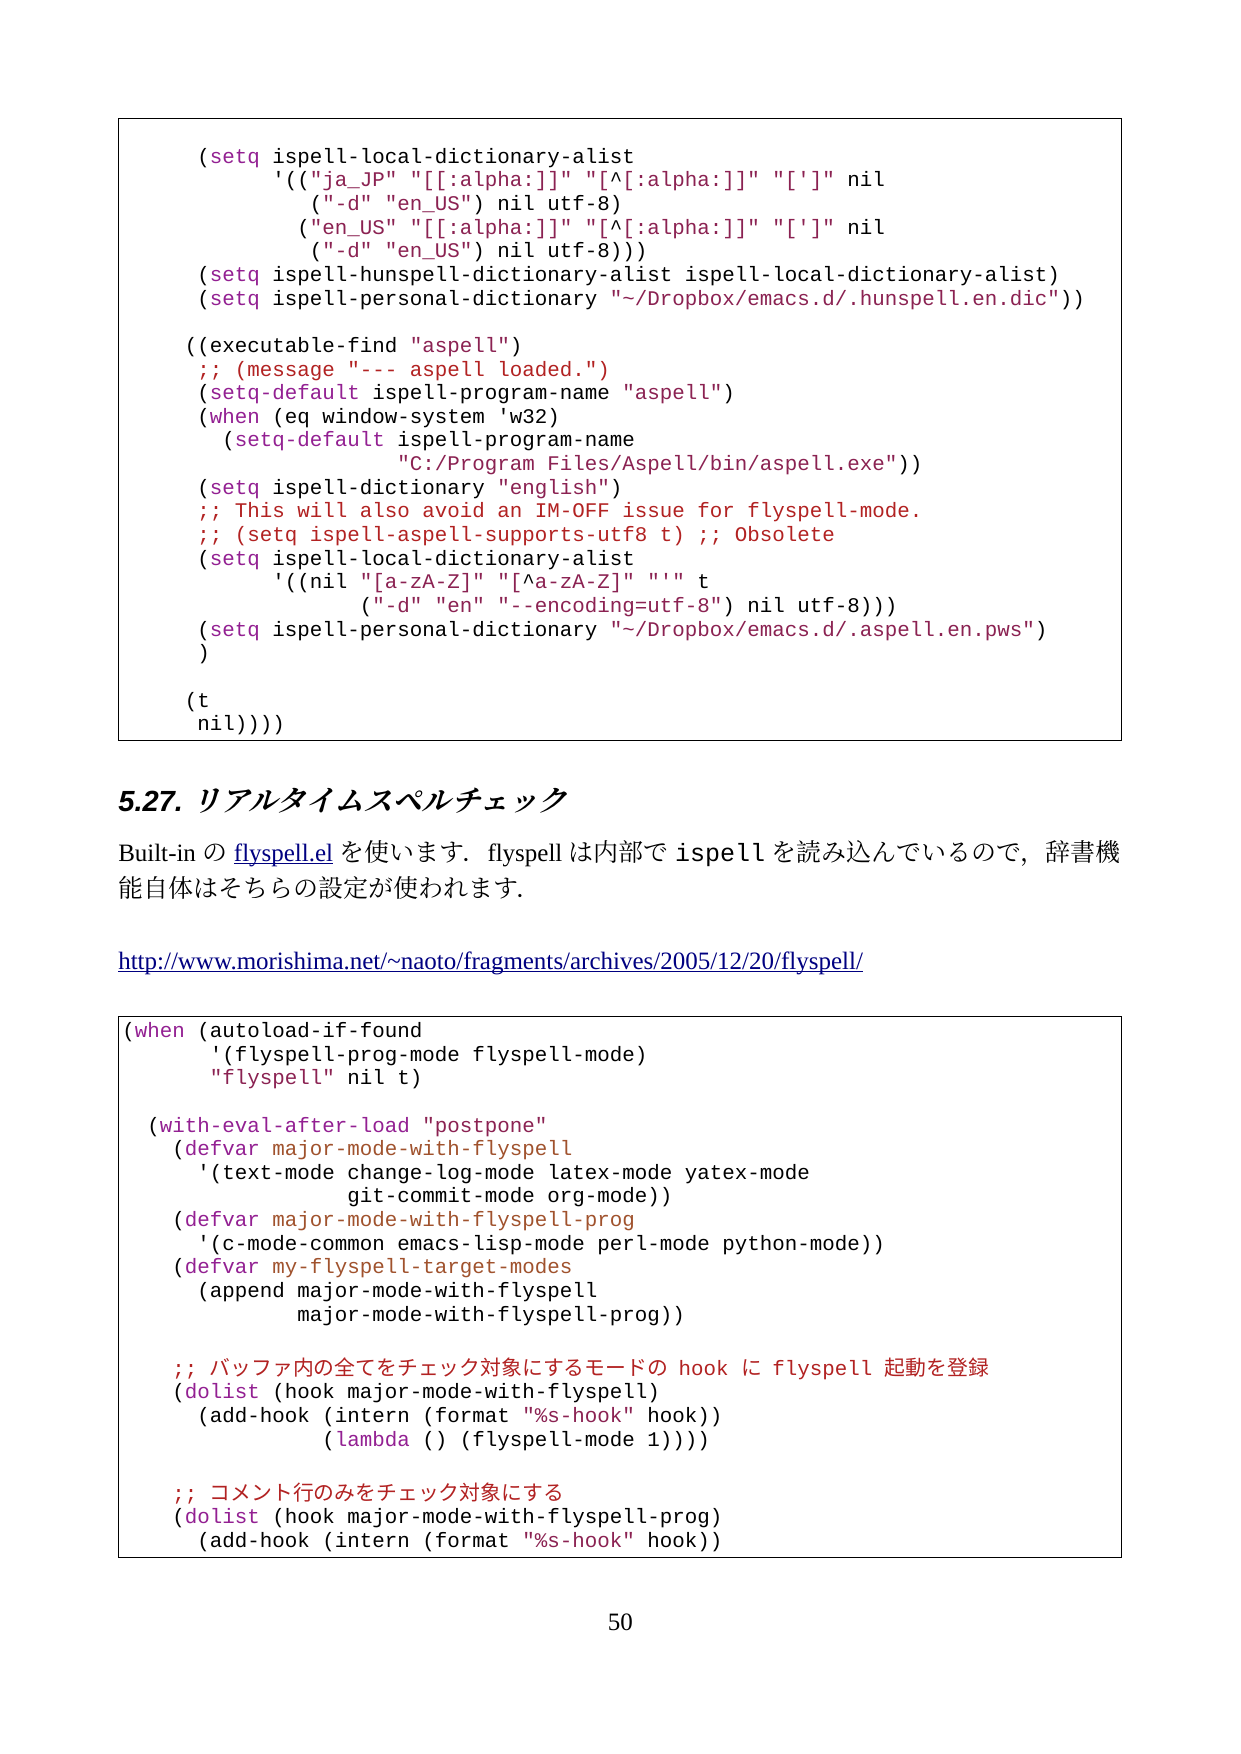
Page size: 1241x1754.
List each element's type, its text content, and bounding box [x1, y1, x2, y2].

text ;; This will also avoid an IM-OFF issue for flyspell-mode. [119, 496, 1121, 520]
text (add-hook (intern (format "%s-hook" hook)) [119, 1526, 1121, 1557]
subtitle リアルタイムスペルチェック [118, 778, 1122, 820]
text '(c-mode-common emacs-lisp-mode perl-mode python-mode)) [119, 1229, 1121, 1252]
text '(text-mode change-log-mode latex-mode yatex-mode [119, 1158, 1121, 1182]
text (defvar my-flyspell-target-modes [119, 1252, 1121, 1276]
text (dolist (hook major-mode-with-flyspell-prog) [119, 1502, 1121, 1526]
text (setq-default ispell-program-name [119, 426, 1121, 449]
text (setq ispell-local-dictionary-alist [119, 142, 1121, 165]
text (t [119, 686, 1121, 709]
text ("-d" "en" "--encoding=utf-8") nil utf-8))) [119, 591, 1121, 615]
text (setq ispell-personal-dictionary "~/Dropbox/emacs.d/.hunspell.en.dic")) [119, 284, 1121, 307]
text (setq ispell-local-dictionary-alist [119, 544, 1121, 567]
text ;; バッファ内の全てをチェック対象にするモードの hook に flyspell 起動を登録 [119, 1347, 1121, 1377]
text ;; コメント行のみをチェック対象にする [119, 1472, 1121, 1502]
text http://www.morishima.net/~naoto/fragments/archives/2005/12/20/flyspell/ [118, 946, 1122, 1003]
text major-mode-with-flyspell-prog)) [119, 1300, 1121, 1323]
text (defvar major-mode-with-flyspell [119, 1134, 1121, 1158]
text ((executable-find "aspell") [119, 331, 1121, 354]
text (dolist (hook major-mode-with-flyspell) [119, 1377, 1121, 1401]
text (when (autoload-if-found [119, 1017, 1121, 1040]
text (setq ispell-dictionary "english") [119, 473, 1121, 496]
text ("-d" "en_US") nil utf-8))) [119, 236, 1121, 260]
text (setq ispell-hunspell-dictionary-alist ispell-local-dictionary-alist) [119, 260, 1121, 284]
text '((nil "[a-zA-Z]" "[^a-zA-Z]" "'" t [119, 567, 1121, 591]
text (defvar major-mode-with-flyspell-prog [119, 1205, 1121, 1229]
text (when (eq window-system 'w32) [119, 402, 1121, 426]
text '(flyspell-prog-mode flyspell-mode) [119, 1040, 1121, 1063]
text ) [119, 638, 1121, 662]
text ;; (message "--- aspell loaded.") [119, 354, 1121, 378]
text (with-eval-after-load "postpone" [119, 1111, 1121, 1134]
text '(("ja_JP" "[[:alpha:]]" "[^[:alpha:]]" "[']" nil [119, 165, 1121, 189]
text (setq-default ispell-program-name "aspell") [119, 378, 1121, 402]
text Built-in の flyspell.el を使います．flyspell は内部で ispell を読み込んでいるので，辞書機能自体はそちらの設定が使われます． [118, 833, 1122, 933]
text (add-hook (intern (format "%s-hook" hook)) [119, 1401, 1121, 1425]
text nil)))) [119, 709, 1121, 740]
text (lambda () (flyspell-mode 1)))) [119, 1425, 1121, 1448]
text (setq ispell-personal-dictionary "~/Dropbox/emacs.d/.aspell.en.pws") [119, 615, 1121, 638]
text ("-d" "en_US") nil utf-8) [119, 189, 1121, 213]
text ;; (setq ispell-aspell-supports-utf8 t) ;; Obsolete [119, 520, 1121, 544]
text (append major-mode-with-flyspell [119, 1276, 1121, 1300]
text git-commit-mode org-mode)) [119, 1182, 1121, 1205]
text ("en_US" "[[:alpha:]]" "[^[:alpha:]]" "[']" nil [119, 213, 1121, 236]
text "C:/Program Files/Aspell/bin/aspell.exe")) [119, 449, 1121, 473]
text "flyspell" nil t) [119, 1063, 1121, 1087]
